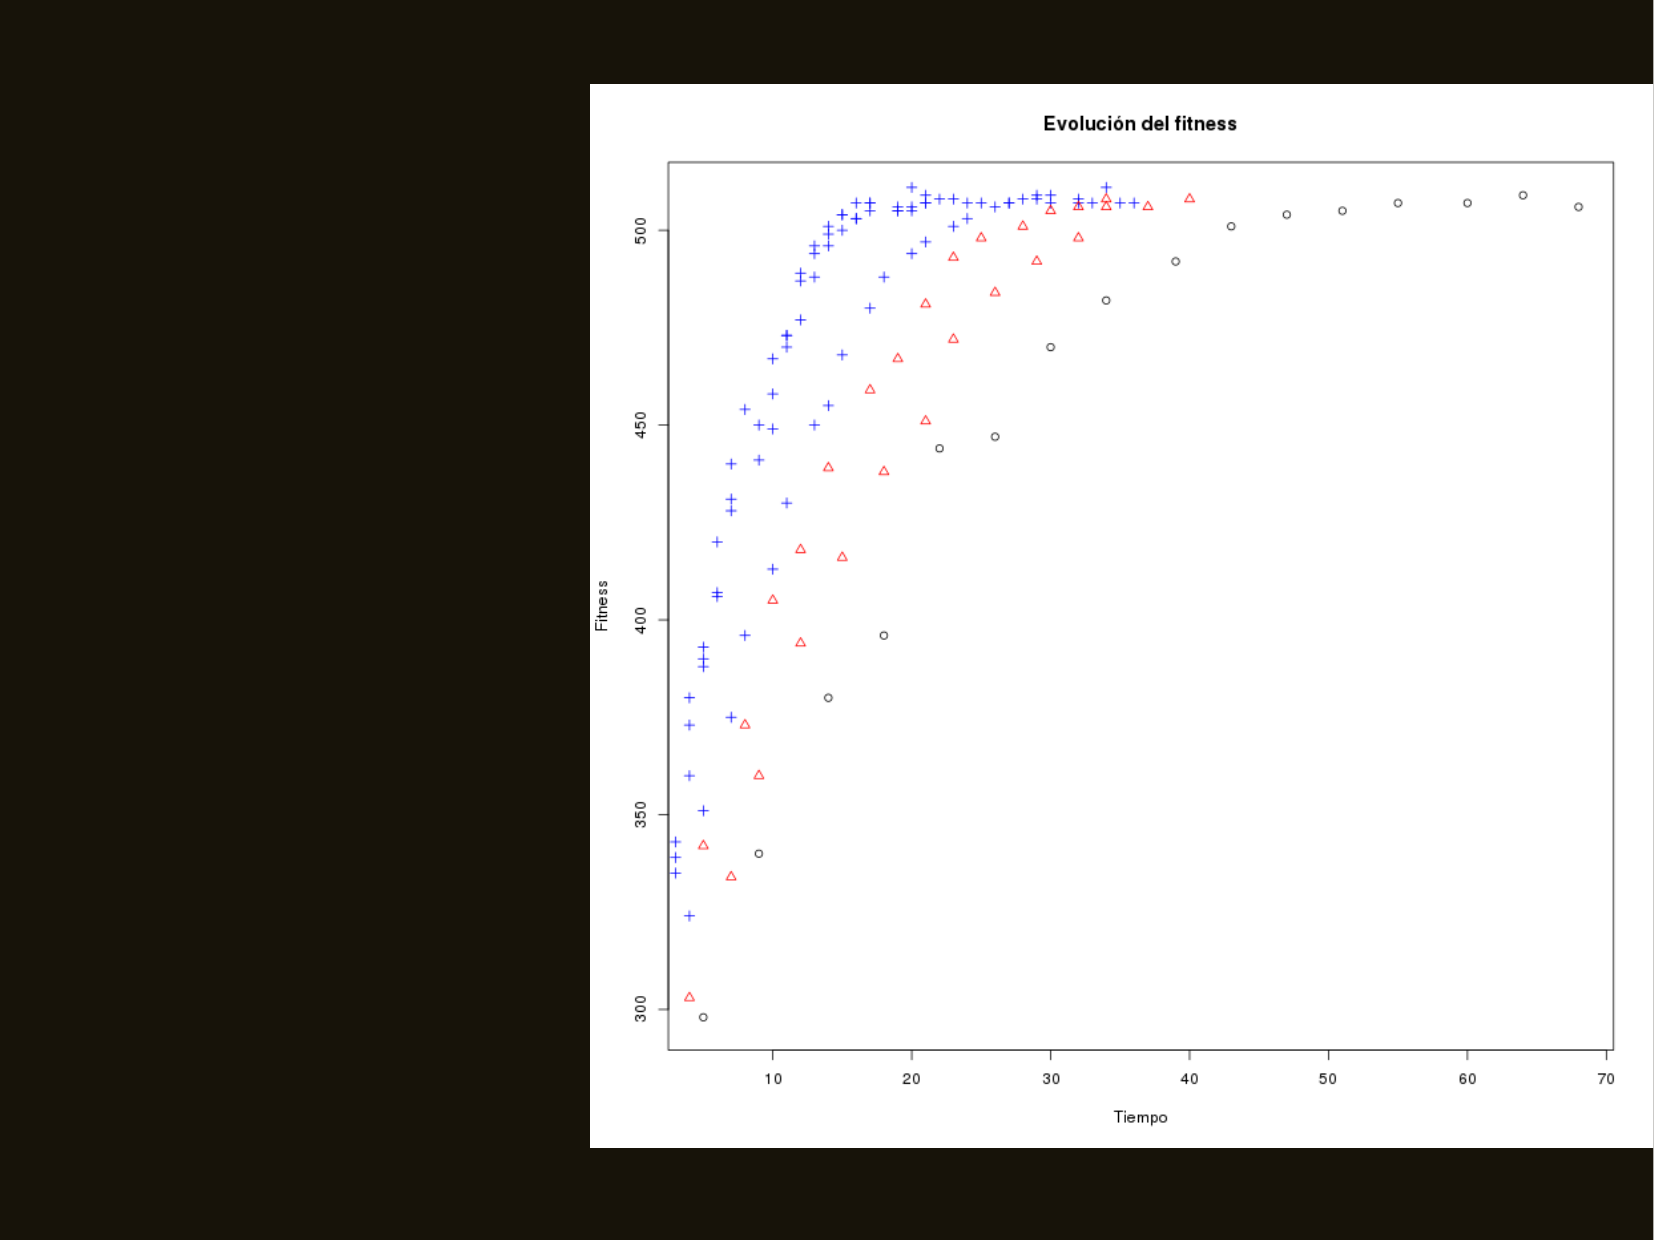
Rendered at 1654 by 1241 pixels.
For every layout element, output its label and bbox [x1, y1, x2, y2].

picture [590, 84, 1654, 1148]
